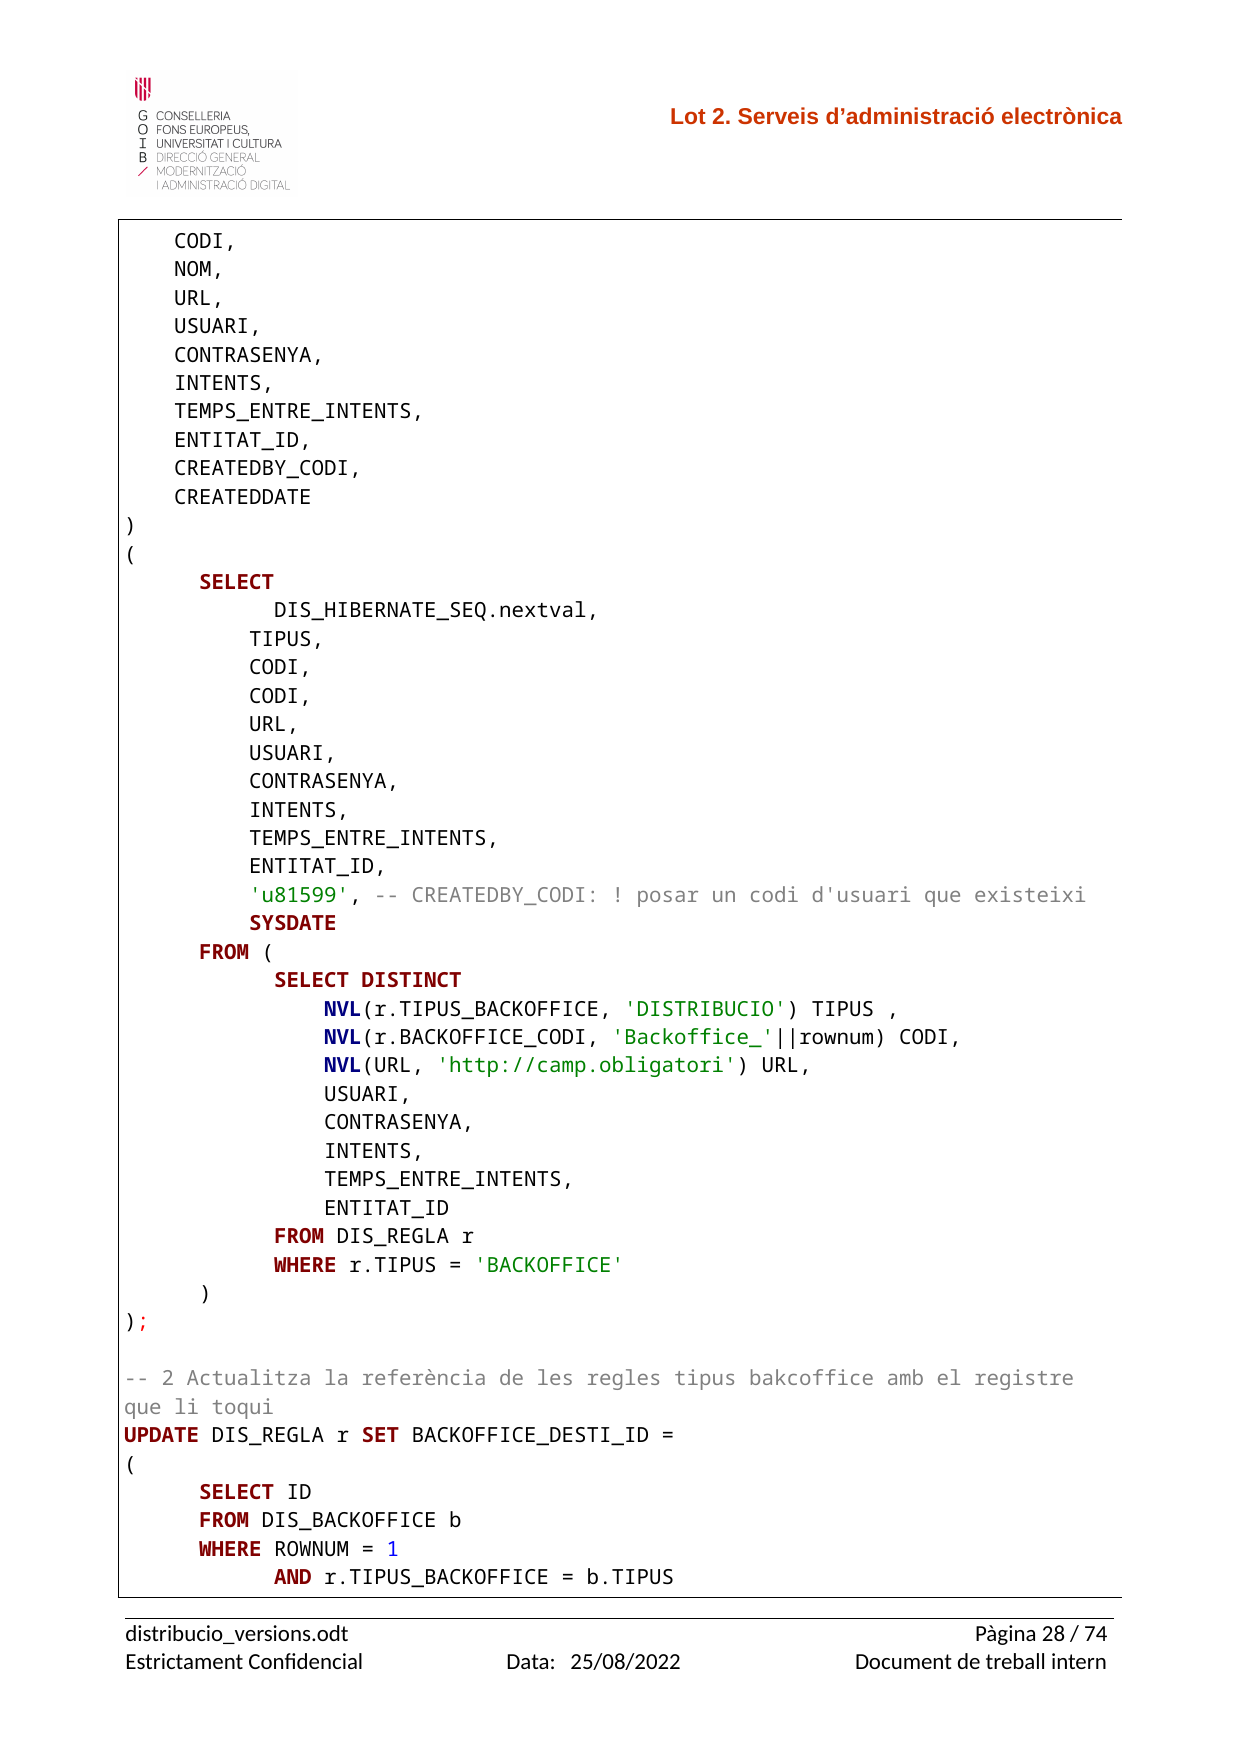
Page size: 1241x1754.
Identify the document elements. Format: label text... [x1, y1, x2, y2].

table_header CODI, NOM, URL, USUARI, CONTRASENYA, INTENTS, TEMPS_ENTRE_INTENTS, ENTITAT_ID, CREATEDBY_CODI, CREATEDDATE ) ( SELECT DIS_HIBERNATE_SEQ.nextval, TIPUS, CODI, CODI, URL, USUARI, CONTRASENYA, INTENTS, TEMPS_ENTRE_INTENTS, ENTITAT_ID, 'u81599', -- CREATEDBY_CODI: ! posar un codi d'usuari que existeixi SYSDATE FROM ( SELECT DISTINCT NVL(r.TIPUS_BACKOFFICE, 'DISTRIBUCIO') TIPUS , NVL(r.BACKOFFICE_CODI, 'Backoffice_'||rownum) CODI, NVL(URL, 'http://camp.obligatori') URL, USUARI, CONTRASENYA, INTENTS, TEMPS_ENTRE_INTENTS, ENTITAT_ID FROM DIS_REGLA r WHERE r.TIPUS = 'BACKOFFICE' ) ); -- 2 Actualitza la referència de les regles tipus bakcoffice amb el registre que li toqui UPDATE DIS_REGLA r SET BACKOFFICE_DESTI_ID = ( SELECT ID FROM DIS_BACKOFFICE b WHERE ROWNUM = 1 AND r.TIPUS_BACKOFFICE = b.TIPUS [119, 220, 1122, 1597]
picture [126, 70, 299, 197]
